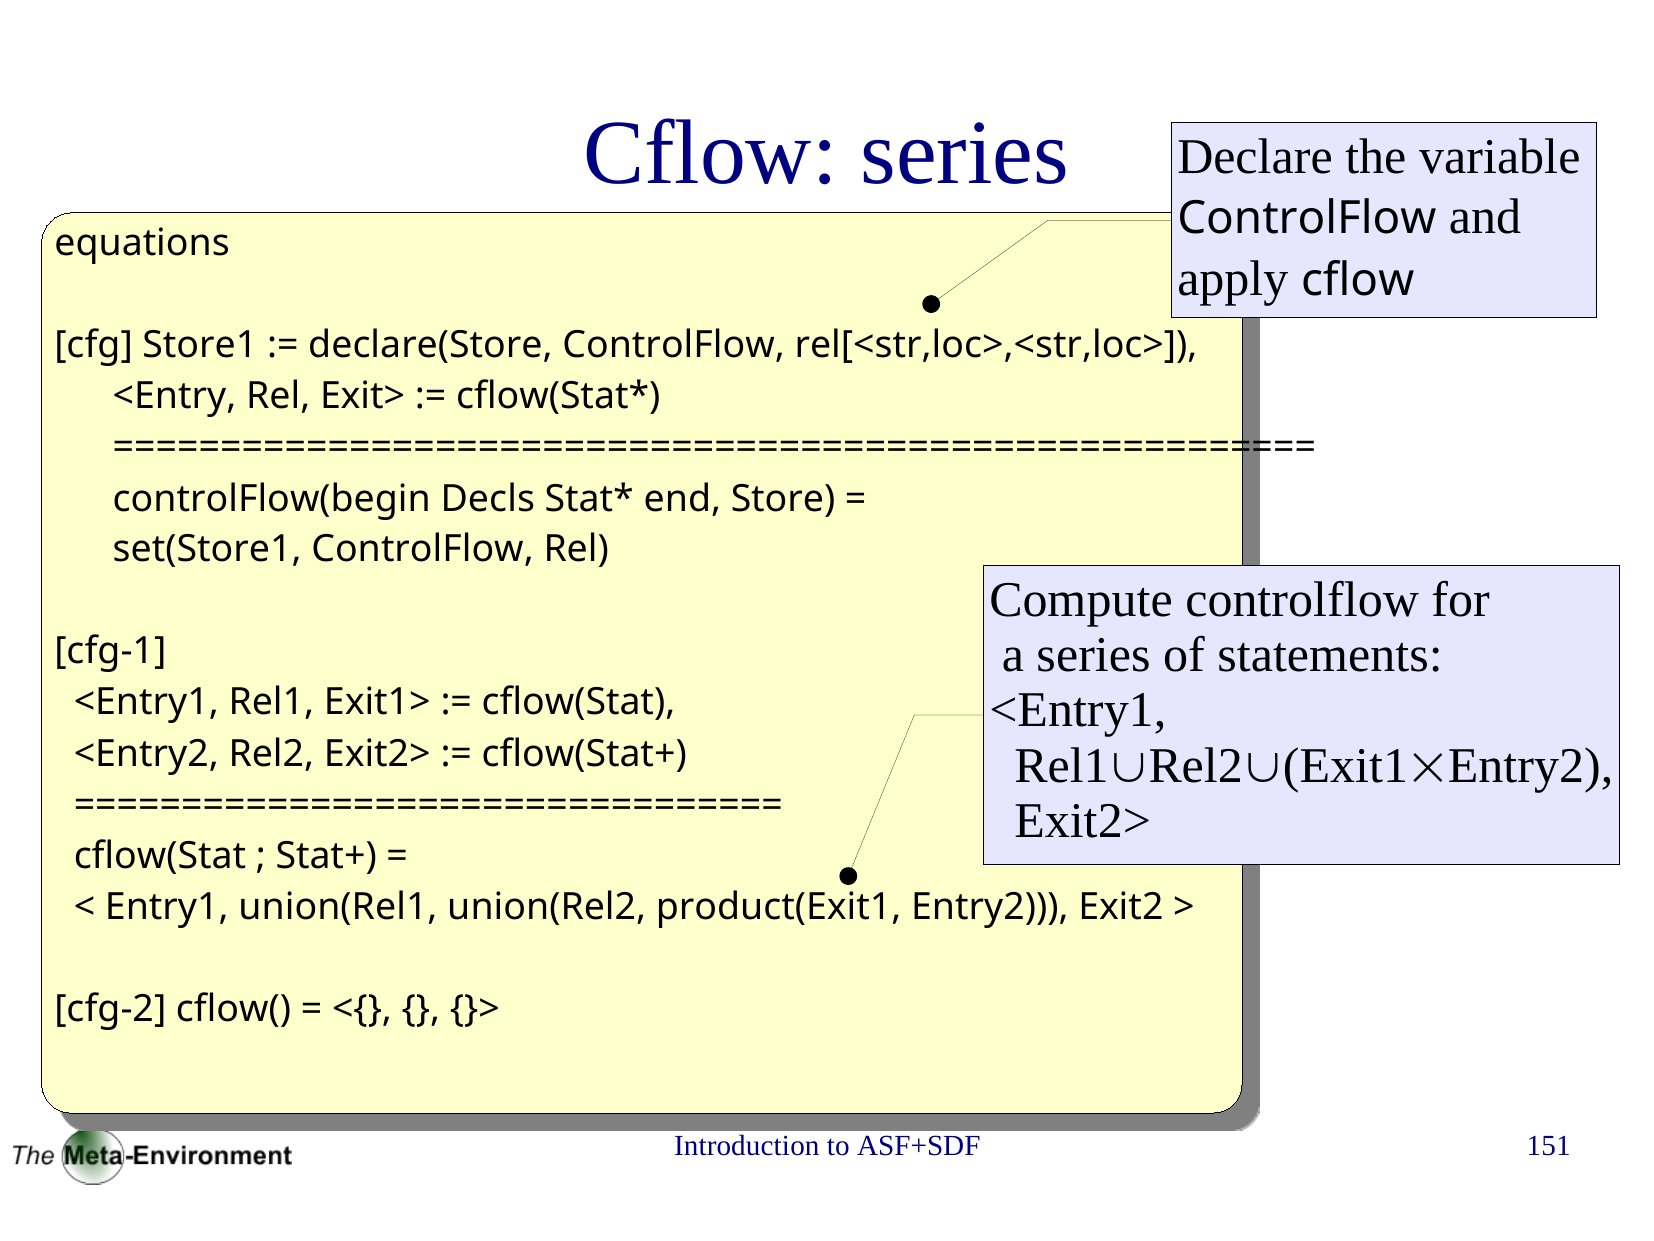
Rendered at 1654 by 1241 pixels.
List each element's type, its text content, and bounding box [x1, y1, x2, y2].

text_box [52, 1106, 1232, 1114]
text_box Compute controlflow for a series of statements: <Entry1, Rel1Rel2(Exit1Entry2), Exit2> [983, 565, 1620, 865]
text_box equations [cfg] Store1 := declare(Store, ControlFlow, rel[<str,loc>,<str,loc>]), <Entry, Rel, Exit> := cflow(Stat*) ======================================================== controlFlow(begin Decls Stat* end, Store) = set(Store1, ControlFlow, Rel) [cfg-1] <Entry1, Rel1, Exit1> := cflow(Stat), <Entry2, Rel2, Exit2> := cflow(Stat+) ================================= cflow(Stat ; Stat+) = < Entry1, union(Rel1, union(Rel2, product(Exit1, Entry2))), Exit2 > [cfg-2] cflow() = <{}, {}, {}> [39, 208, 1654, 1106]
title Cflow: series [82, 49, 1571, 208]
text_box Declare the variable ControlFlow and apply cflow [1171, 122, 1597, 318]
picture [13, 1128, 292, 1185]
